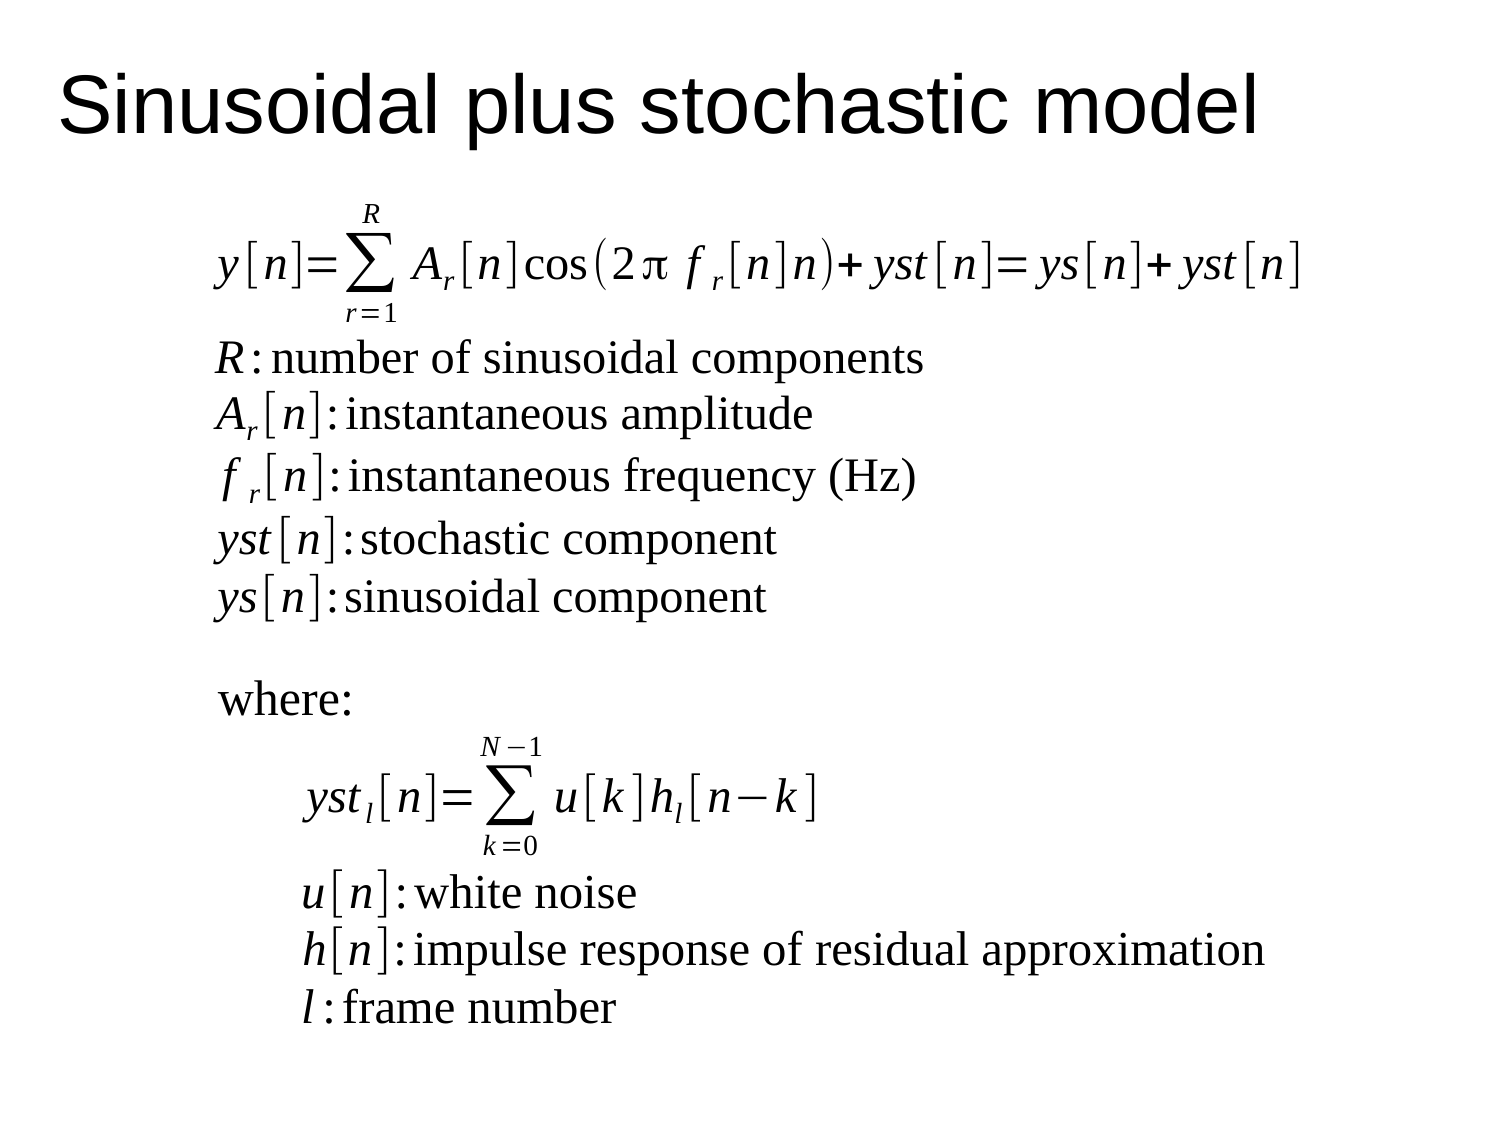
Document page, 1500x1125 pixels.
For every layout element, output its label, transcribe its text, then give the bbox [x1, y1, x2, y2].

chart [206, 198, 1308, 680]
chart [295, 730, 1274, 1091]
title Sinusoidal plus stochastic model [57, 19, 1282, 190]
text_box where: [203, 659, 370, 735]
